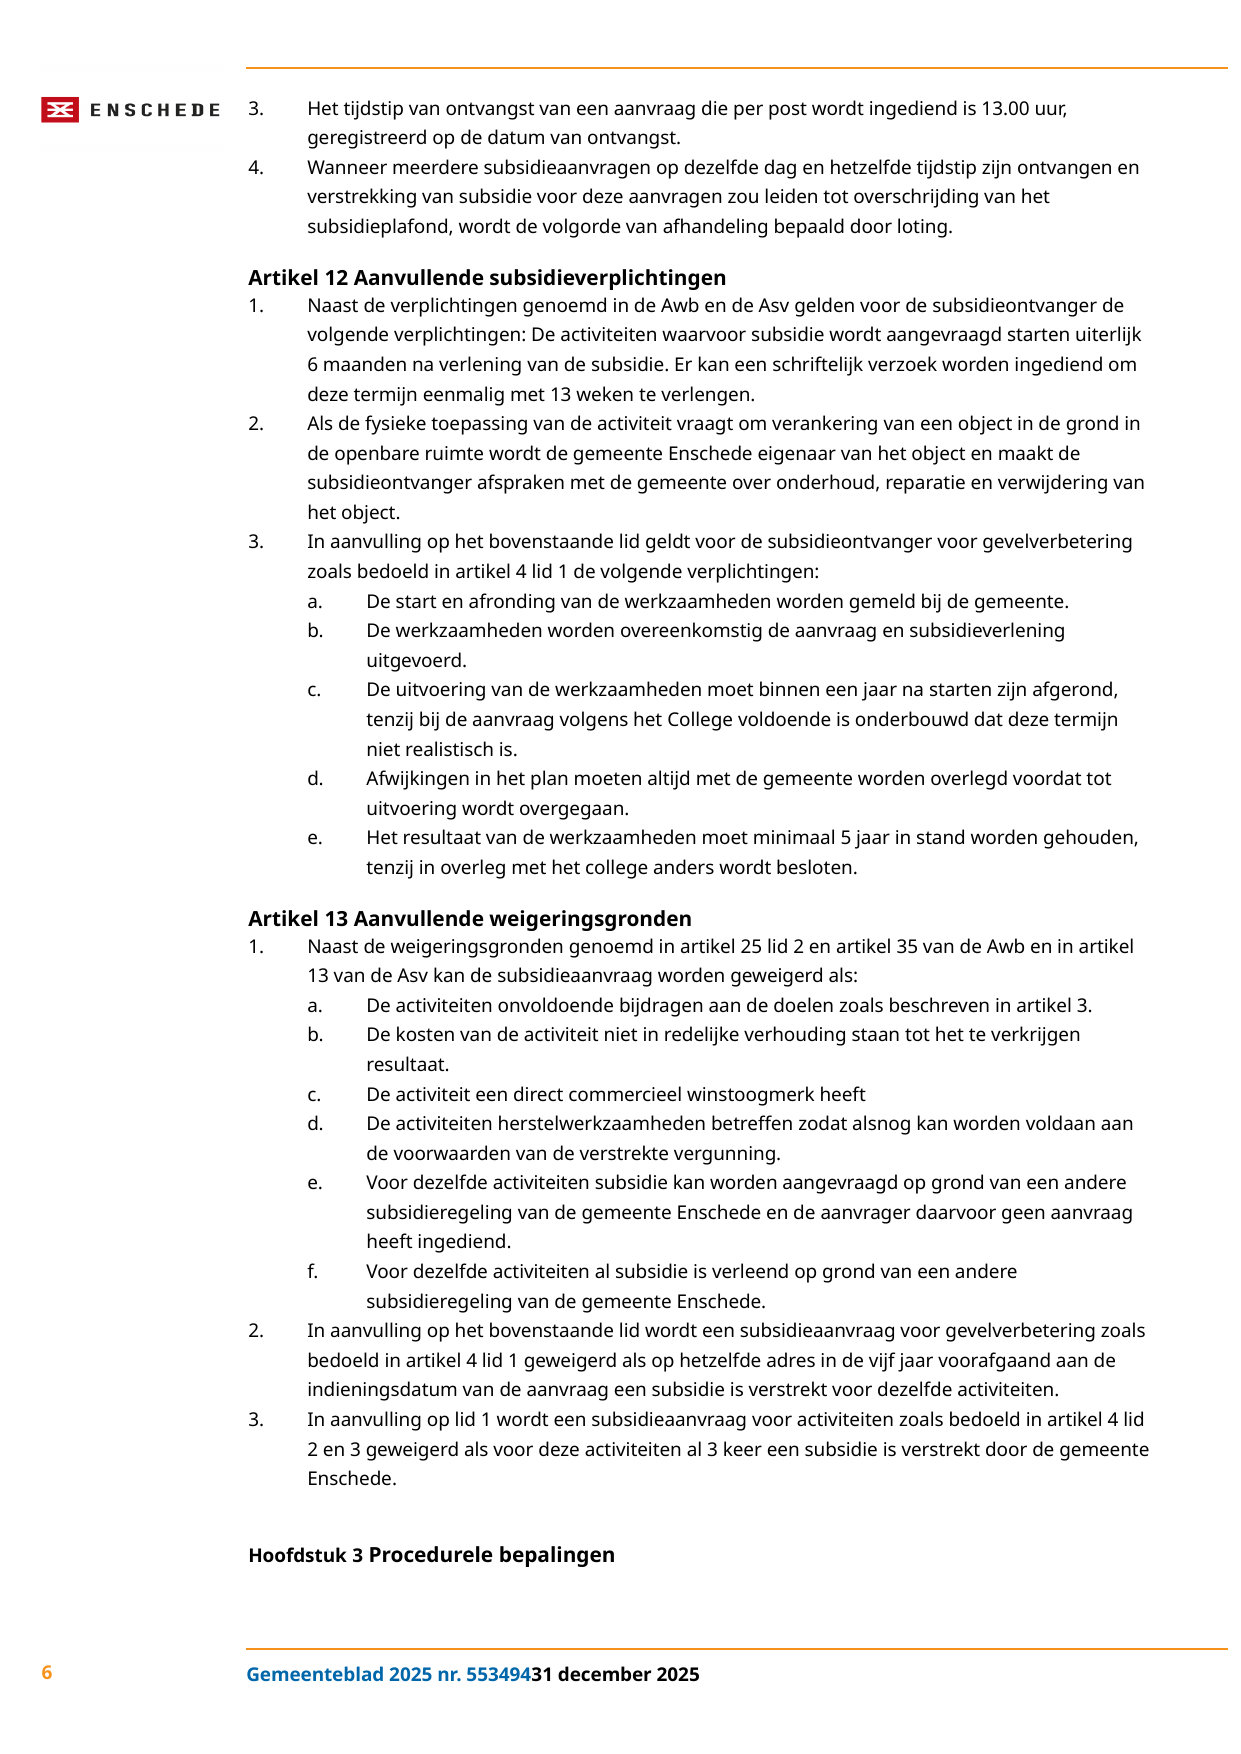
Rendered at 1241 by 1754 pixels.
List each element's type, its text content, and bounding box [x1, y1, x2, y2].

list In aanvulling op lid 1 wordt een subsidieaanvraag voor activiteiten zoals bedoeld in artikel 4 lid 2 en 3 geweigerd als voor deze activiteiten al 3 keer een subsidie is verstrekt door de gemeente Enschede. [248, 1406, 1152, 1491]
list Afwijkingen in het plan moeten altijd met de gemeente worden overlegd voordat tot uitvoering wordt overgegaan. [307, 765, 1152, 821]
text Artikel 13 Aanvullende weigeringsgronden [248, 904, 1152, 933]
list In aanvulling op het bovenstaande lid wordt een subsidieaanvraag voor gevelverbetering zoals bedoeld in artikel 4 lid 1 geweigerd als op hetzelfde adres in de vijf jaar voorafgaand aan de indieningsdatum van de aanvraag een subsidie is verstrekt voor dezelfde activiteiten. [248, 1317, 1152, 1402]
list Naast de weigeringsgronden genoemd in artikel 25 lid 2 en artikel 35 van de Awb en in artikel 13 van de Asv kan de subsidieaanvraag worden geweigerd als: [248, 933, 1152, 988]
picture [41, 47, 231, 172]
list De activiteiten herstelwerkzaamheden betreffen zodat alsnog kan worden voldaan aan de voorwaarden van de verstrekte vergunning. [307, 1110, 1152, 1166]
text Artikel 12 Aanvullende subsidieverplichtingen [248, 263, 1152, 292]
list Voor dezelfde activiteiten al subsidie is verleend op grond van een andere subsidieregeling van de gemeente Enschede. [307, 1258, 1152, 1314]
list Het tijdstip van ontvangst van een aanvraag die per post wordt ingediend is 13.00 uur, geregistreerd op de datum van ontvangst. [248, 95, 1152, 150]
list De werkzaamheden worden overeenkomstig de aanvraag en subsidieverlening uitgevoerd. [307, 617, 1152, 673]
list De start en afronding van de werkzaamheden worden gemeld bij de gemeente. [307, 588, 1152, 613]
list Voor dezelfde activiteiten subsidie kan worden aangevraagd op grond van een andere subsidieregeling van de gemeente Enschede en de aanvrager daarvoor geen aanvraag heeft ingediend. [307, 1169, 1152, 1254]
list De activiteit een direct commercieel winstoogmerk heeft [307, 1081, 1152, 1107]
text Hoofdstuk 3 Procedurele bepalingen [248, 1541, 1152, 1569]
list Naast de verplichtingen genoemd in de Awb en de Asv gelden voor de subsidieontvanger de volgende verplichtingen: De activiteiten waarvoor subsidie wordt aangevraagd starten uiterlijk 6 maanden na verlening van de subsidie. Er kan een schriftelijk verzoek worden ingediend om deze termijn eenmalig met 13 weken te verlengen. [248, 292, 1152, 406]
list Als de fysieke toepassing van de activiteit vraagt om verankering van een object in de grond in de openbare ruimte wordt de gemeente Enschede eigenaar van het object en maakt de subsidieontvanger afspraken met de gemeente over onderhoud, reparatie en verwijdering van het object. [248, 410, 1152, 525]
list De activiteiten onvoldoende bijdragen aan de doelen zoals beschreven in artikel 3. [307, 992, 1152, 1018]
list Het resultaat van de werkzaamheden moet minimaal 5 jaar in stand worden gehouden, tenzij in overleg met het college anders wordt besloten. [307, 824, 1152, 880]
list In aanvulling op het bovenstaande lid geldt voor de subsidieontvanger voor gevelverbetering zoals bedoeld in artikel 4 lid 1 de volgende verplichtingen: [248, 529, 1152, 584]
list Wanneer meerdere subsidieaanvragen op dezelfde dag en hetzelfde tijdstip zijn ontvangen en verstrekking van subsidie voor deze aanvragen zou leiden tot overschrijding van het subsidieplafond, wordt de volgorde van afhandeling bepaald door loting. [248, 154, 1152, 239]
list De uitvoering van de werkzaamheden moet binnen een jaar na starten zijn afgerond, tenzij bij de aanvraag volgens het College voldoende is onderbouwd dat deze termijn niet realistisch is. [307, 677, 1152, 761]
list De kosten van de activiteit niet in redelijke verhouding staan tot het te verkrijgen resultaat. [307, 1022, 1152, 1077]
